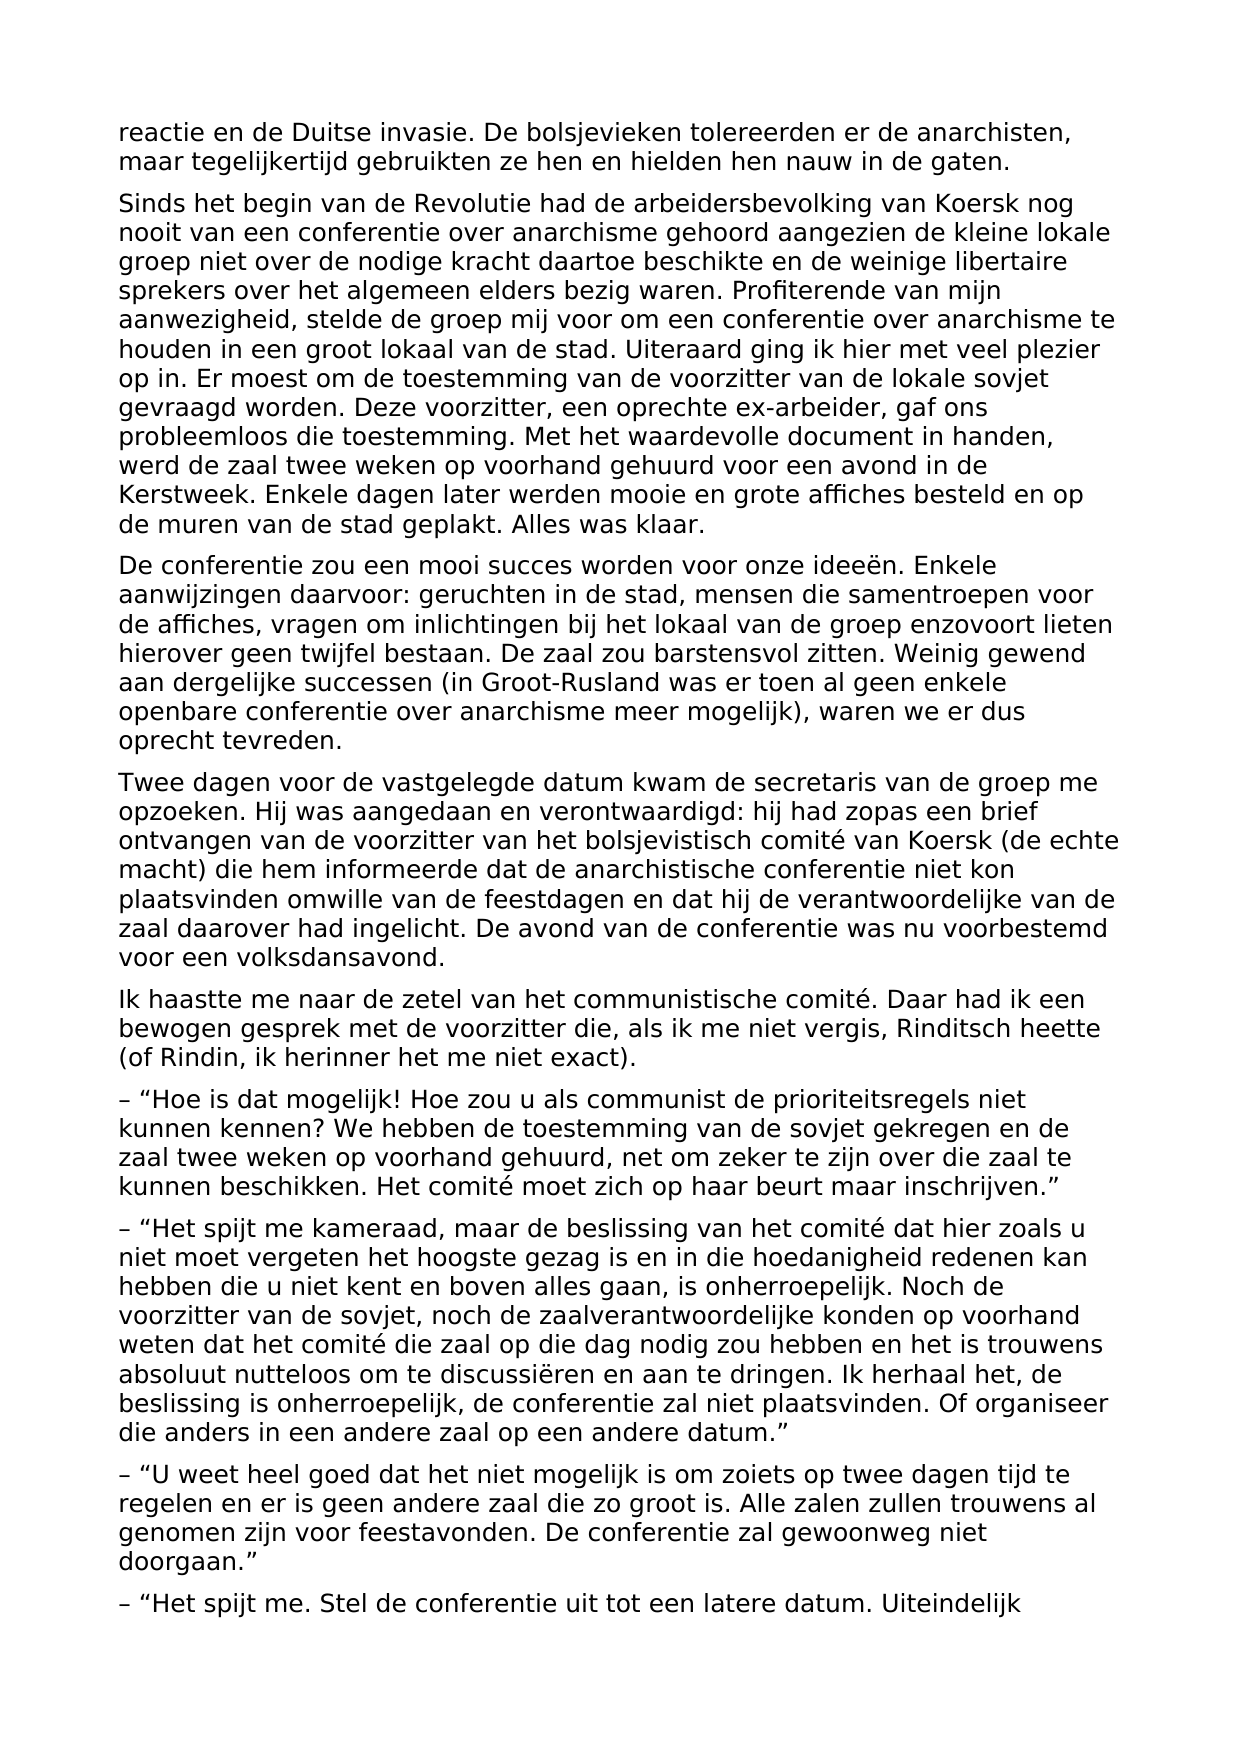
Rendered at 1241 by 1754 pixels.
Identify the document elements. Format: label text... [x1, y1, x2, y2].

text reactie en de Duitse invasie. De bolsjevieken tolereerden er de anarchisten, maar tegelijkertijd gebruikten ze hen en hielden hen nauw in de gaten. [118, 118, 1122, 176]
text – “Hoe is dat mogelijk! Hoe zou u als communist de prioriteitsregels niet kunnen kennen? We hebben de toestemming van de sovjet gekregen en de zaal twee weken op voorhand gehuurd, net om zeker te zijn over die zaal te kunnen beschikken. Het comité moet zich op haar beurt maar inschrijven.” [118, 1085, 1122, 1201]
text – “Het spijt me. Stel de conferentie uit tot een latere datum. Uiteindelijk [118, 1589, 1122, 1618]
text Twee dagen voor de vastgelegde datum kwam de secretaris van de groep me opzoeken. Hij was aangedaan en verontwaardigd: hij had zopas een brief ontvangen van de voorzitter van het bolsjevistisch comité van Koersk (de echte macht) die hem informeerde dat de anarchistische conferentie niet kon plaatsvinden omwille van de feestdagen en dat hij de verantwoordelijke van de zaal daarover had ingelicht. De avond van de conferentie was nu voorbestemd voor een volksdansavond. [118, 768, 1122, 972]
text Ik haastte me naar de zetel van het communistische comité. Daar had ik een bewogen gesprek met de voorzitter die, als ik me niet vergis, Rinditsch heette (of Rindin, ik herinner het me niet exact). [118, 985, 1122, 1072]
text De conferentie zou een mooi succes worden voor onze ideeën. Enkele aanwijzingen daarvoor: geruchten in de stad, mensen die samentroepen voor de affiches, vragen om inlichtingen bij het lokaal van de groep enzovoort lieten hierover geen twijfel bestaan. De zaal zou barstensvol zitten. Weinig gewend aan dergelijke successen (in Groot-Rusland was er toen al geen enkele openbare conferentie over anarchisme meer mogelijk), waren we er dus oprecht tevreden. [118, 551, 1122, 756]
text Sinds het begin van de Revolutie had de arbeidersbevolking van Koersk nog nooit van een conferentie over anarchisme gehoord aangezien de kleine lokale groep niet over de nodige kracht daartoe beschikte en de weinige libertaire sprekers over het algemeen elders bezig waren. Profiterende van mijn aanwezigheid, stelde de groep mij voor om een conferentie over anarchisme te houden in een groot lokaal van de stad. Uiteraard ging ik hier met veel plezier op in. Er moest om de toestemming van de voorzitter van de lokale sovjet gevraagd worden. Deze voorzitter, een oprechte ex-arbeider, gaf ons probleemloos die toestemming. Met het waardevolle document in handen, werd de zaal twee weken op voorhand gehuurd voor een avond in de Kerstweek. Enkele dagen later werden mooie en grote affiches besteld en op de muren van de stad geplakt. Alles was klaar. [118, 189, 1122, 539]
text – “U weet heel goed dat het niet mogelijk is om zoiets op twee dagen tijd te regelen en er is geen andere zaal die zo groot is. Alle zalen zullen trouwens al genomen zijn voor feestavonden. De conferentie zal gewoonweg niet doorgaan.” [118, 1460, 1122, 1576]
text – “Het spijt me kameraad, maar de beslissing van het comité dat hier zoals u niet moet vergeten het hoogste gezag is en in die hoedanigheid redenen kan hebben die u niet kent en boven alles gaan, is onherroepelijk. Noch de voorzitter van de sovjet, noch de zaalverantwoordelijke konden op voorhand weten dat het comité die zaal op die dag nodig zou hebben en het is trouwens absoluut nutteloos om te discussiëren en aan te dringen. Ik herhaal het, de beslissing is onherroepelijk, de conferentie zal niet plaatsvinden. Of organiseer die anders in een andere zaal op een andere datum.” [118, 1214, 1122, 1447]
